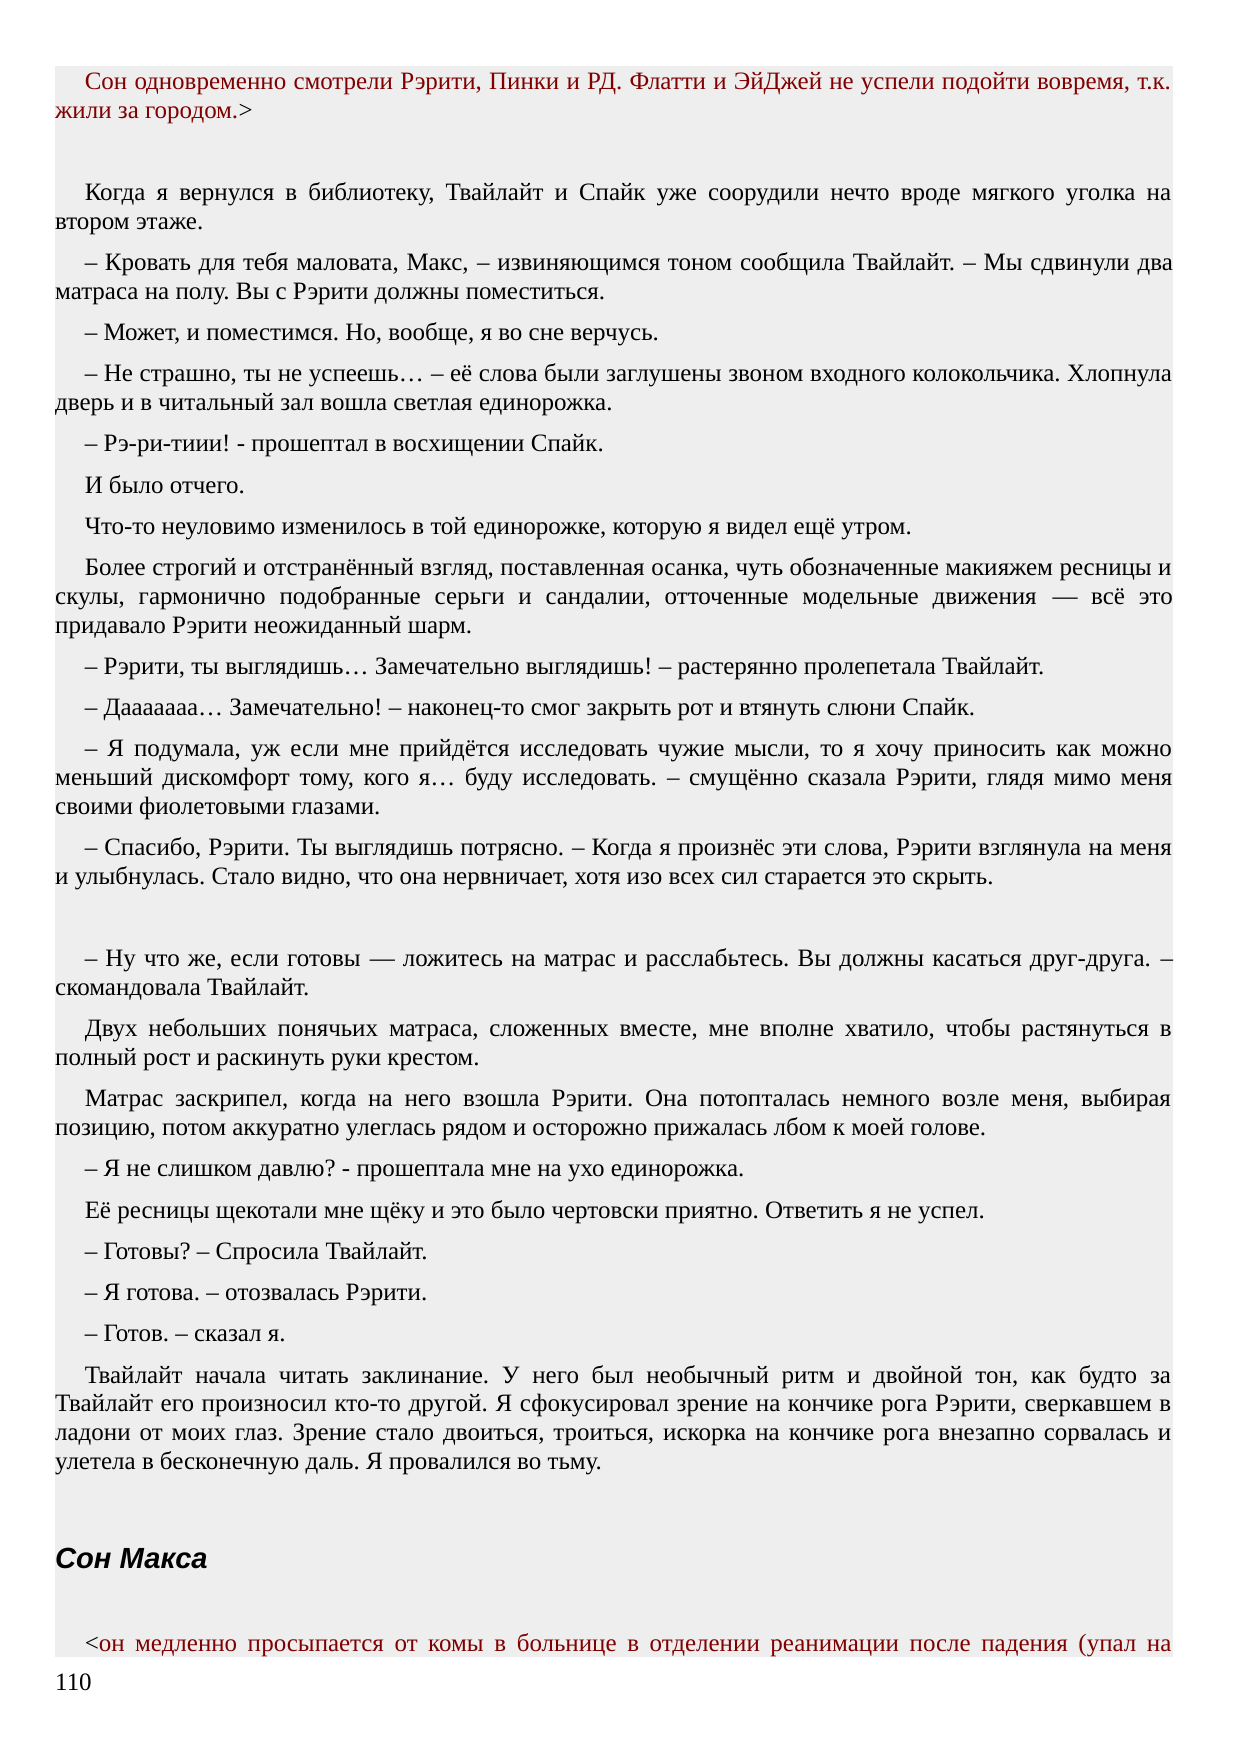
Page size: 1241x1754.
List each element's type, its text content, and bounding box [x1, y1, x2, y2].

text Двух небольших понячьих матраса, сложенных вместе, мне вполне хватило, чтобы растянуться в полный рост и раскинуть руки крестом. [55, 1013, 1173, 1071]
text Её ресницы щекотали мне щёку и это было чертовски приятно. Ответить я не успел. [55, 1195, 1173, 1223]
text – Я не слишком давлю? - прошептала мне на ухо единорожка. [55, 1153, 1173, 1182]
text – Я подумала, уж если мне прийдётся исследовать чужие мысли, то я хочу приносить как можно меньший дискомфорт тому, кого я… буду исследовать. – смущённо сказала Рэрити, глядя мимо меня своими фиолетовыми глазами. [55, 733, 1173, 820]
text Что-то неуловимо изменилось в той единорожке, которую я видел ещё утром. [55, 511, 1173, 540]
text – Не страшно, ты не успеешь… – её слова были заглушены звоном входного колокольчика. Хлопнула дверь и в читальный зал вошла светлая единорожка. [55, 358, 1173, 416]
text – Спасибо, Рэрити. Ты выглядишь потрясно. – Когда я произнёс эти слова, Рэрити взглянула на меня и улыбнулась. Стало видно, что она нервничает, хотя изо всех сил старается это скрыть. [55, 832, 1173, 890]
subtitle Сон Макса [55, 1541, 1173, 1574]
text Матрас заскрипел, когда на него взошла Рэрити. Она потопталась немного возле меня, выбирая позицию, потом аккуратно улеглась рядом и осторожно прижалась лбом к моей голове. [55, 1083, 1173, 1141]
text – Рэрити, ты выглядишь… Замечательно выглядишь! – растерянно пролепетала Твайлайт. [55, 651, 1173, 680]
text – Готов. – сказал я. [55, 1318, 1173, 1347]
text Сон одновременно смотрели Рэрити, Пинки и РД. Флатти и ЭйДжей не успели подойти вовремя, т.к. жили за городом.> [55, 66, 1173, 123]
text – Дааааааа… Замечательно! – наконец-то смог закрыть рот и втянуть слюни Спайк. [55, 692, 1173, 721]
text Твайлайт начала читать заклинание. У него был необычный ритм и двойной тон, как будто за Твайлайт его произносил кто-то другой. Я сфокусировал зрение на кончике рога Рэрити, сверкавшем в ладони от моих глаз. Зрение стало двоиться, троиться, искорка на кончике рога внезапно сорвалась и улетела в бесконечную даль. Я провалился во тьму. [55, 1360, 1173, 1475]
text – Может, и поместимся. Но, вообще, я во сне верчусь. [55, 317, 1173, 346]
text – Готовы? – Спросила Твайлайт. [55, 1236, 1173, 1265]
text Когда я вернулся в библиотеку, Твайлайт и Спайк уже соорудили нечто вроде мягкого уголка на втором этаже. [55, 177, 1173, 235]
text И было отчего. [55, 470, 1173, 498]
text – Я готова. – отозвалась Рэрити. [55, 1277, 1173, 1306]
text <он медленно просыпается от комы в больнице в отделении реанимации после падения (упал на [55, 1628, 1173, 1657]
text – Рэ-ри-тиии! - прошептал в восхищении Спайк. [55, 428, 1173, 457]
text – Кровать для тебя маловата, Макс, – извиняющимся тоном сообщила Твайлайт. – Мы сдвинули два матраса на полу. Вы с Рэрити должны поместиться. [55, 247, 1173, 305]
text Более строгий и отстранённый взгляд, поставленная осанка, чуть обозначенные макияжем ресницы и скулы, гармонично подобранные серьги и сандалии, отточенные модельные движения — всё это придавало Рэрити неожиданный шарм. [55, 552, 1173, 638]
text – Ну что же, если готовы — ложитесь на матрас и расслабьтесь. Вы должны касаться друг-друга. – скомандовала Твайлайт. [55, 943, 1173, 1001]
